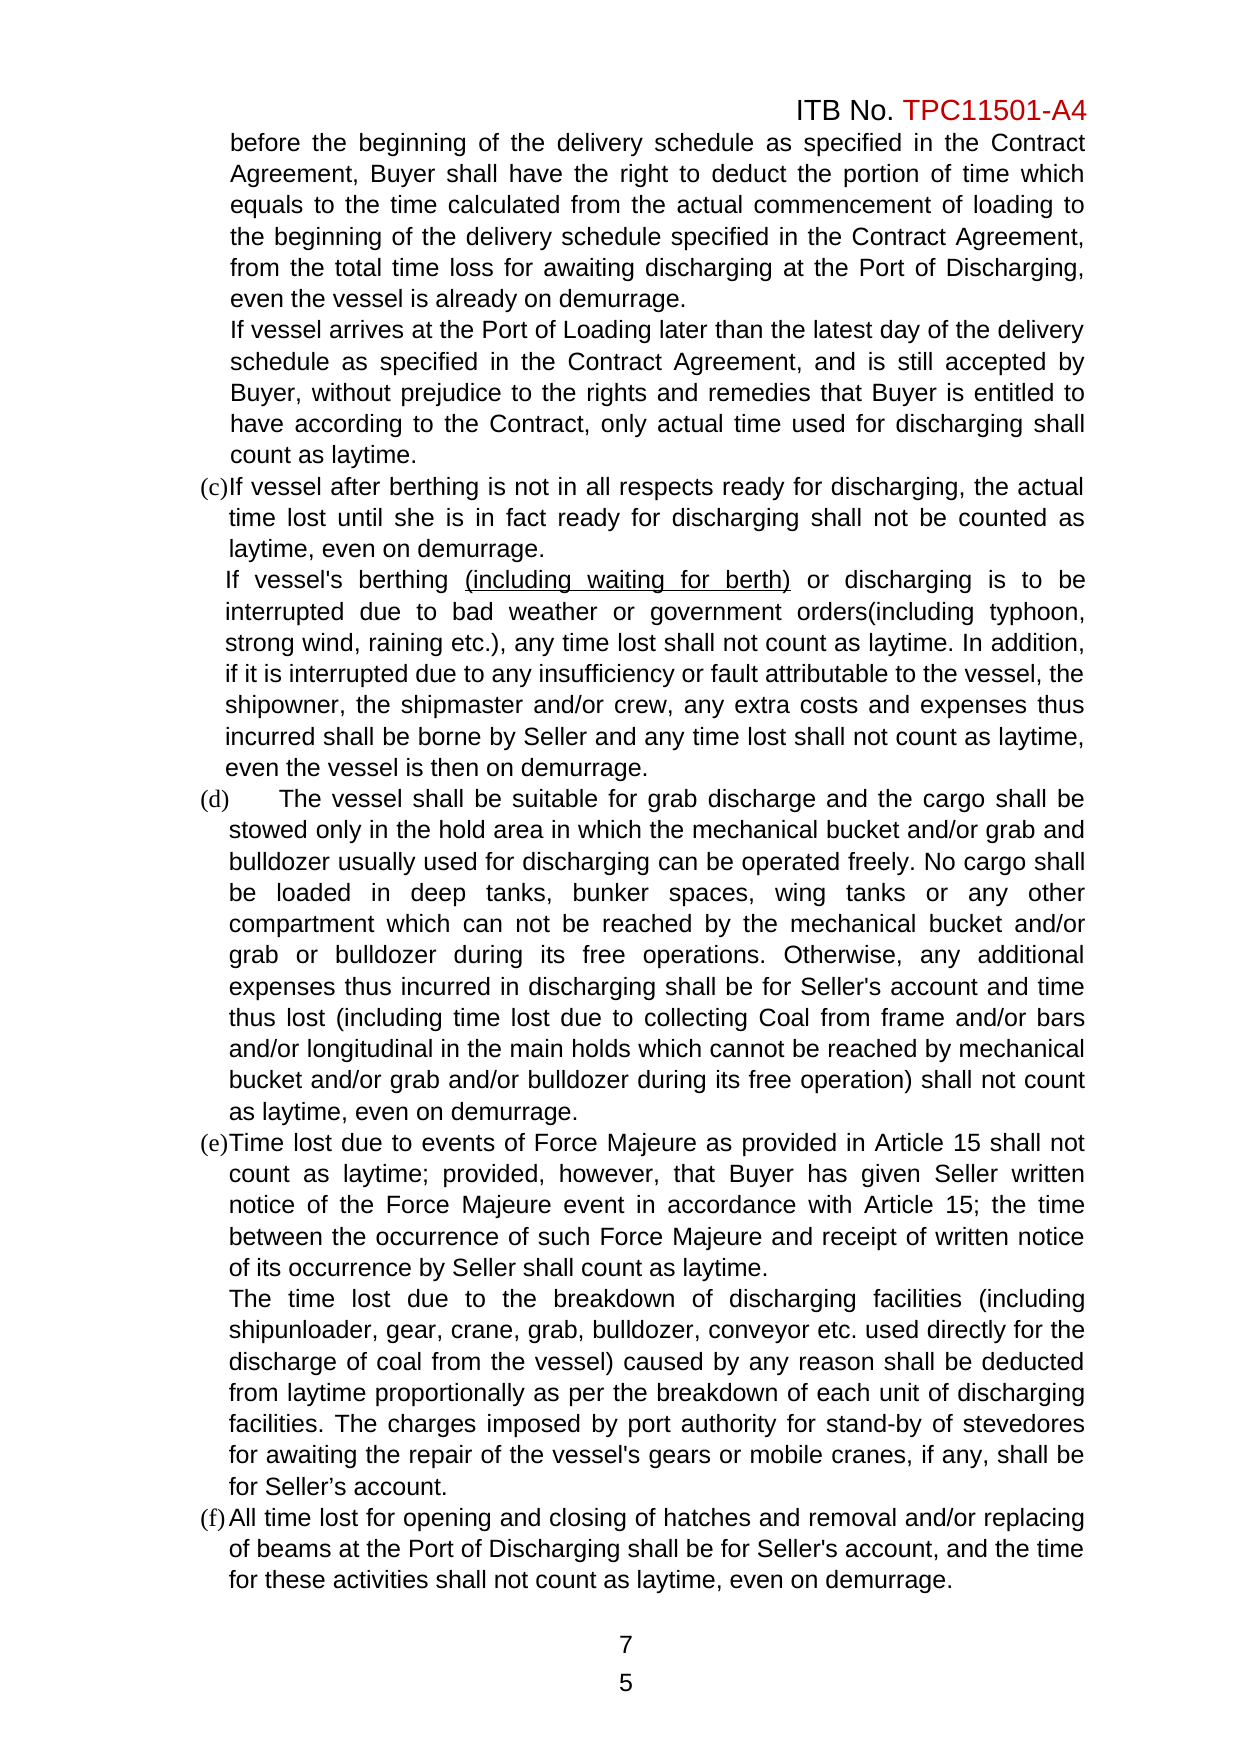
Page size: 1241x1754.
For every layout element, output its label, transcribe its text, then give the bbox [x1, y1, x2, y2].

list Time lost due to events of Force Majeure as provided in Article 15 shall not count as laytime; provided, however, that Buyer has given Seller written notice of the Force Majeure event in accordance with Article 15; the time between the occurrence of such Force Majeure and receipt of written notice of its occurrence by Seller shall count as laytime. [200, 1126, 1087, 1282]
text The time lost due to the breakdown of discharging facilities (including shipunloader, gear, crane, grab, bulldozer, conveyor etc. used directly for the discharge of coal from the vessel) caused by any reason shall be deducted from laytime proportionally as per the breakdown of each unit of discharging facilities. The charges imposed by port authority for stand-by of stevedores for awaiting the repair of the vessel's gears or mobile cranes, if any, shall be for Seller’s account. [228, 1282, 1087, 1501]
list If vessel after berthing is not in all respects ready for discharging, the actual time lost until she is in fact ready for discharging shall not be counted as laytime, even on demurrage. [200, 470, 1087, 564]
list The vessel shall be suitable for grab discharge and the cargo shall be stowed only in the hold area in which the mechanical bucket and/or grab and bulldozer usually used for discharging can be operated freely. No cargo shall be loaded in deep tanks, bunker spaces, wing tanks or any other compartment which can not be reached by the mechanical bucket and/or grab or bulldozer during its free operations. Otherwise, any additional expenses thus incurred in discharging shall be for Seller's account and time thus lost (including time lost due to collecting Coal from frame and/or bars and/or longitudinal in the main holds which cannot be reached by mechanical bucket and/or grab and/or bulldozer during its free operation) shall not count as laytime, even on demurrage. [200, 782, 1087, 1126]
text If vessel arrives at the Port of Loading later than the latest day of the delivery schedule as specified in the Contract Agreement, and is still accepted by Buyer, without prejudice to the rights and remedies that Buyer is entitled to have according to the Contract, only actual time used for discharging shall count as laytime. [230, 314, 1086, 470]
text before the beginning of the delivery schedule as specified in the Contract Agreement, Buyer shall have the right to deduct the portion of time which equals to the time calculated from the actual commencement of loading to the beginning of the delivery schedule specified in the Contract Agreement, from the total time loss for awaiting discharging at the Port of Discharging, even the vessel is already on demurrage. [230, 126, 1086, 314]
list All time lost for opening and closing of hatches and removal and/or replacing of beams at the Port of Discharging shall be for Seller's account, and the time for these activities shall not count as laytime, even on demurrage. [200, 1501, 1087, 1595]
text If vessel's berthing (including waiting for berth) or discharging is to be interrupted due to bad weather or government orders(including typhoon, strong wind, raining etc.), any time lost shall not count as laytime. In addition, if it is interrupted due to any insufficiency or fault attributable to the vessel, the shipowner, the shipmaster and/or crew, any extra costs and expenses thus incurred shall be borne by Seller and any time lost shall not count as laytime, even the vessel is then on demurrage. [225, 564, 1086, 782]
